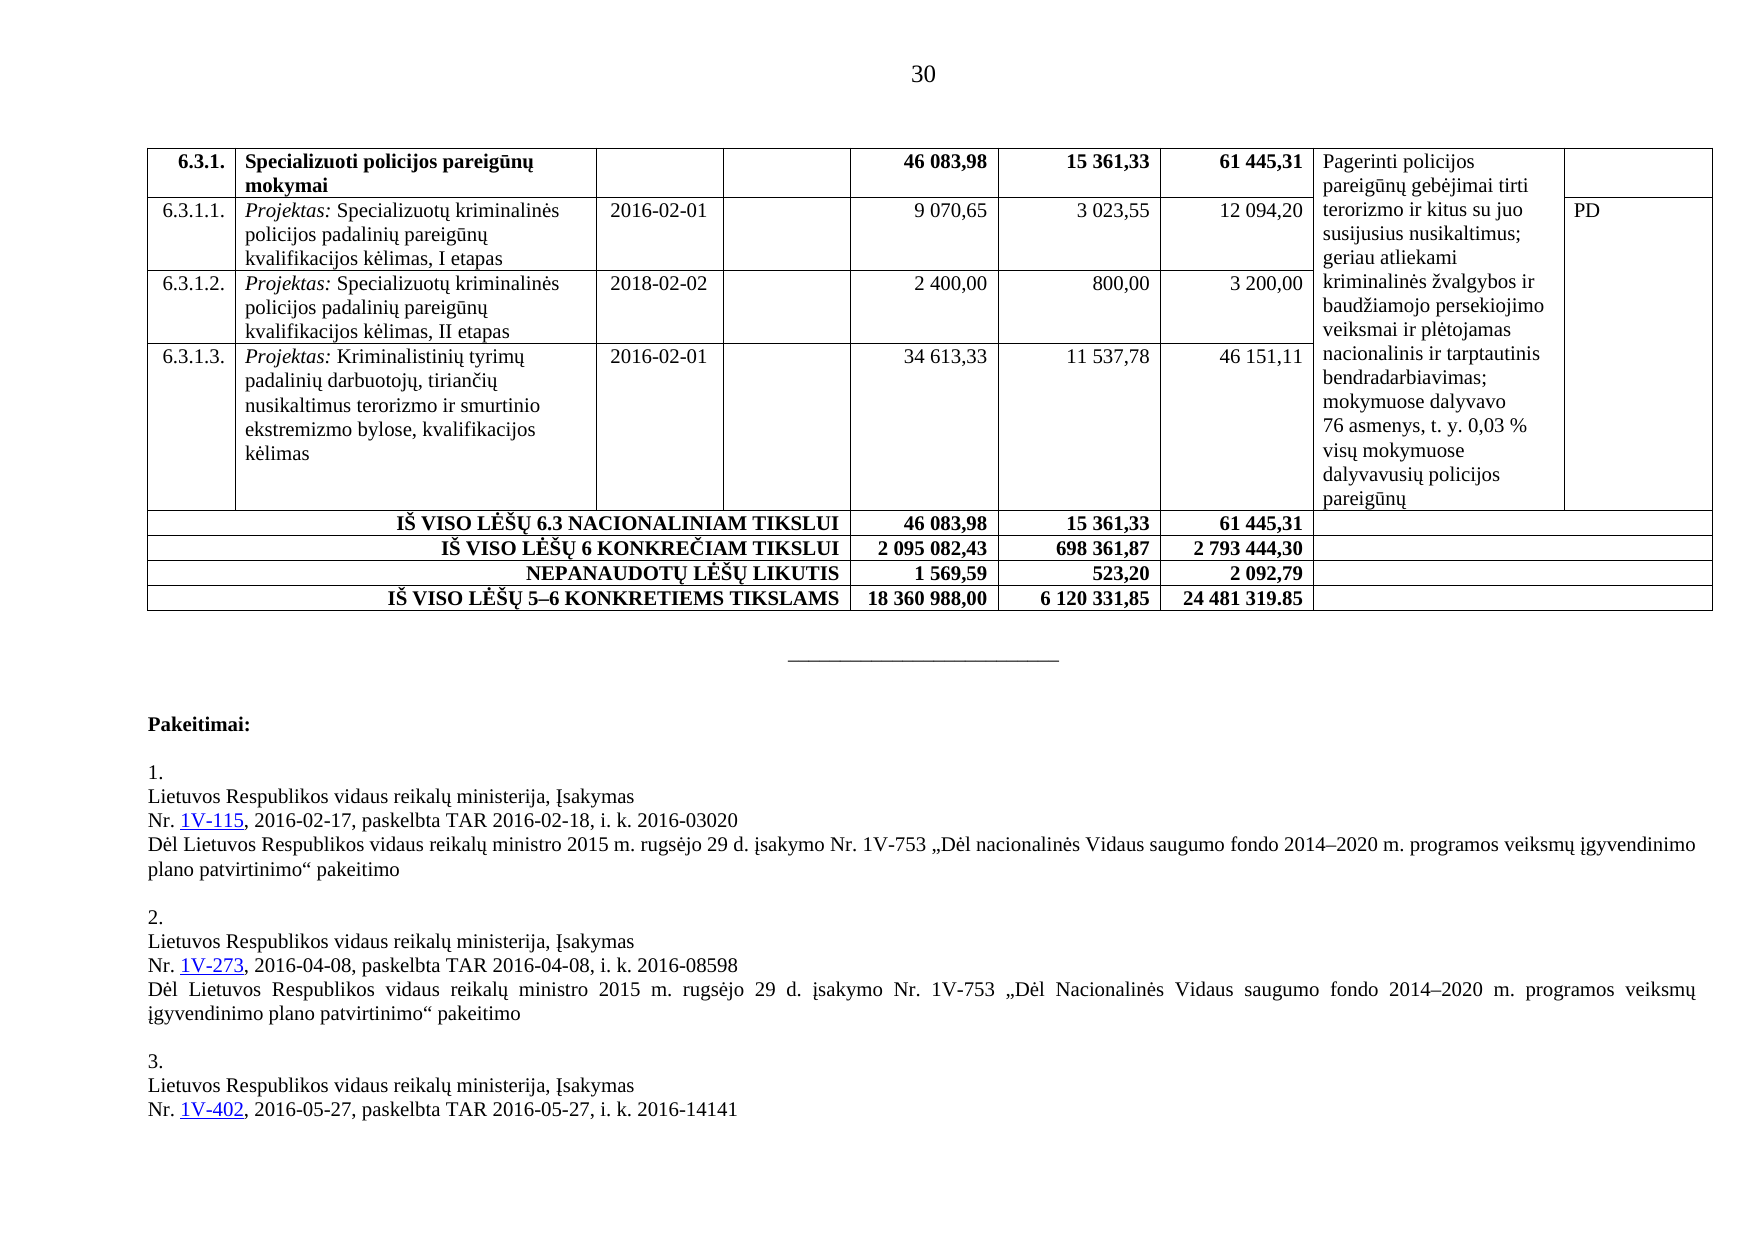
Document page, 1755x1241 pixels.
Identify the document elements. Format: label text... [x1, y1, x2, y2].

table_cell Projektas: Specializuotų kriminalinės policijos padalinių pareigūnų kvalifikacijos kėlimas, I etapas [236, 198, 596, 270]
table_cell 46 151,11 [1161, 344, 1313, 510]
text Dėl Lietuvos Respublikos vidaus reikalų ministro 2015 m. rugsėjo 29 d. įsakymo Nr. 1V-753 „Dėl nacionalinės Vidaus saugumo fondo 2014–2020 m. programos veiksmų įgyvendinimo plano patvirtinimo“ pakeitimo [148, 832, 1699, 881]
text Nr. 1V-273, 2016-04-08, paskelbta TAR 2016-04-08, i. k. 2016-08598 [148, 953, 1699, 977]
table_cell [724, 198, 850, 270]
table_cell 1 569,59 [851, 561, 998, 585]
table_cell [1314, 561, 1712, 585]
table_cell IŠ VISO LĖŠŲ 6.3 NACIONALINIAM TIKSLUI [148, 511, 850, 535]
table_cell IŠ VISO LĖŠŲ 5–6 KONKRETIEMS TIKSLAMS [148, 586, 850, 610]
table_cell [1565, 149, 1712, 197]
table_cell 15 361,33 [999, 149, 1160, 197]
table_cell 12 094,20 [1161, 198, 1313, 270]
table_cell 18 360 988,00 [851, 586, 998, 610]
table_cell 6.3.1.2. [148, 271, 235, 343]
table_cell [724, 271, 850, 343]
table_cell PD [1565, 198, 1712, 510]
text 2. [148, 904, 1699, 929]
table_cell 2018-02-02 [597, 271, 723, 343]
table_cell Specializuoti policijos pareigūnų mokymai [236, 149, 596, 197]
table_cell 6.3.1.1. [148, 198, 235, 270]
table_cell 6 120 331,85 [999, 586, 1160, 610]
table_cell 3 200,00 [1161, 271, 1313, 343]
text Lietuvos Respublikos vidaus reikalų ministerija, Įsakymas [148, 929, 1699, 953]
table_cell 800,00 [999, 271, 1160, 343]
text Pakeitimai: [148, 712, 1699, 736]
table_cell 523,20 [999, 561, 1160, 585]
table_cell Projektas: Kriminalistinių tyrimų padalinių darbuotojų, tiriančių nusikaltimus terorizmo ir smurtinio ekstremizmo bylose, kvalifikacijos kėlimas [236, 344, 596, 510]
table_cell 24 481 319.85 [1161, 586, 1313, 610]
table_cell 15 361,33 [999, 511, 1160, 535]
text __________________________ [148, 640, 1699, 664]
table_cell IŠ VISO LĖŠŲ 6 KONKREČIAM TIKSLUI [148, 536, 850, 560]
table_cell Projektas: Specializuotų kriminalinės policijos padalinių pareigūnų kvalifikacijos kėlimas, II etapas [236, 271, 596, 343]
table_cell 2016-02-01 [597, 198, 723, 270]
table_cell [724, 149, 850, 197]
table_cell 2016-02-01 [597, 344, 723, 510]
table_cell NEPANAUDOTŲ LĖŠŲ LIKUTIS [148, 561, 850, 585]
table_cell 2 400,00 [851, 271, 998, 343]
table_cell 6.3.1. [148, 149, 235, 197]
table_cell [1314, 536, 1712, 560]
table_cell 3 023,55 [999, 198, 1160, 270]
table_cell 61 445,31 [1161, 511, 1313, 535]
table_cell 46 083,98 [851, 511, 998, 535]
table_cell [724, 344, 850, 510]
table_cell 2 095 082,43 [851, 536, 998, 560]
table_cell 46 083,98 [851, 149, 998, 197]
table_cell [1314, 586, 1712, 610]
table_cell 2 793 444,30 [1161, 536, 1313, 560]
text Nr. 1V-402, 2016-05-27, paskelbta TAR 2016-05-27, i. k. 2016-14141 [148, 1097, 1699, 1121]
table_cell [597, 149, 723, 197]
table_cell 61 445,31 [1161, 149, 1313, 197]
table_cell 2 092,79 [1161, 561, 1313, 585]
text Lietuvos Respublikos vidaus reikalų ministerija, Įsakymas [148, 1073, 1699, 1097]
table_cell 34 613,33 [851, 344, 998, 510]
text Nr. 1V-115, 2016-02-17, paskelbta TAR 2016-02-18, i. k. 2016-03020 [148, 808, 1699, 832]
table_cell 9 070,65 [851, 198, 998, 270]
table_cell 698 361,87 [999, 536, 1160, 560]
text Lietuvos Respublikos vidaus reikalų ministerija, Įsakymas [148, 784, 1699, 808]
text 3. [148, 1049, 1699, 1073]
table_cell [1314, 511, 1712, 535]
table_cell 11 537,78 [999, 344, 1160, 510]
text Dėl Lietuvos Respublikos vidaus reikalų ministro 2015 m. rugsėjo 29 d. įsakymo Nr. 1V-753 „Dėl Nacionalinės Vidaus saugumo fondo 2014–2020 m. programos veiksmų įgyvendinimo plano patvirtinimo“ pakeitimo [148, 977, 1699, 1025]
table_cell 6.3.1.3. [148, 344, 235, 510]
table_cell Pagerinti policijos pareigūnų gebėjimai tirti terorizmo ir kitus su juo susijusius nusikaltimus; geriau atliekami kriminalinės žvalgybos ir baudžiamojo persekiojimo veiksmai ir plėtojamas nacionalinis ir tarptautinis bendradarbiavimas; mokymuose dalyvavo 76 asmenys, t. y. 0,03 % visų mokymuose dalyvavusių policijos pareigūnų [1314, 149, 1564, 510]
text 1. [148, 760, 1699, 784]
